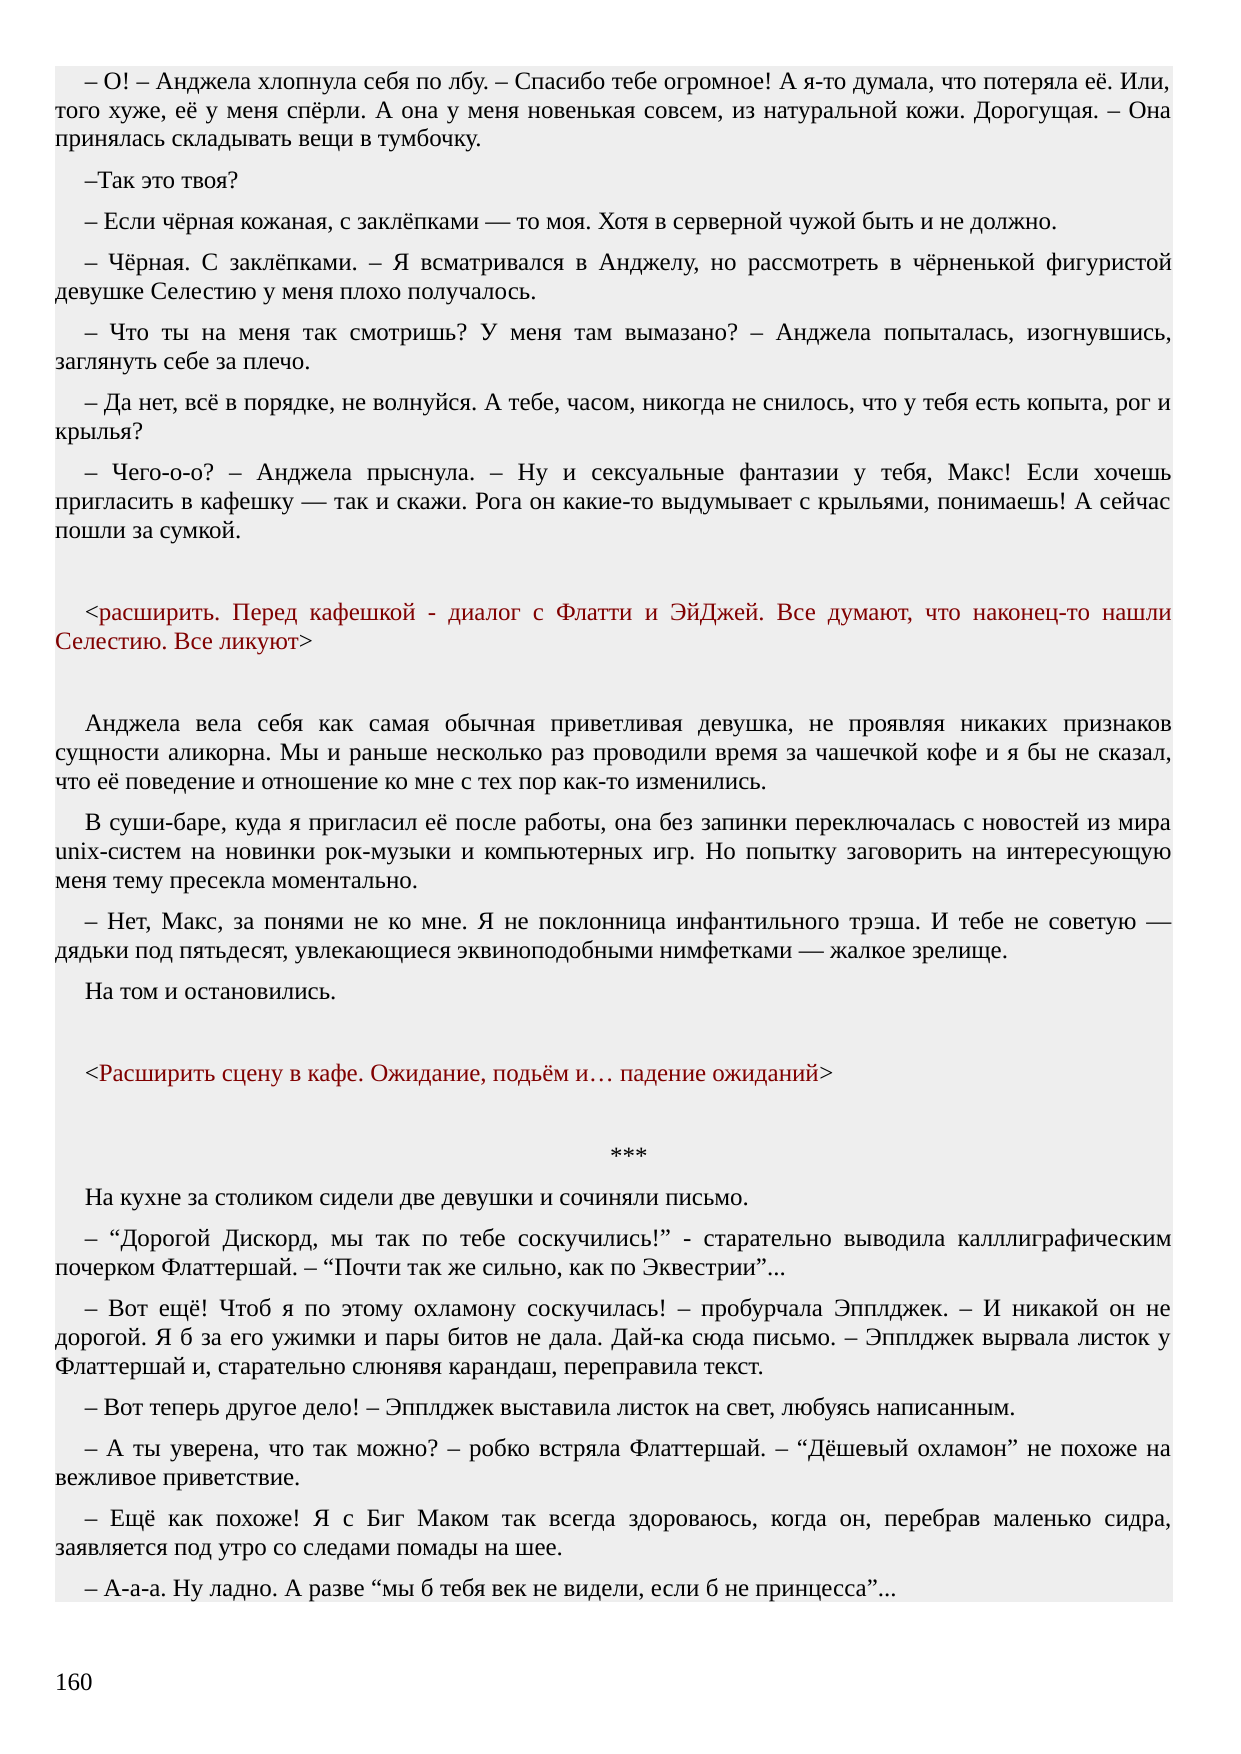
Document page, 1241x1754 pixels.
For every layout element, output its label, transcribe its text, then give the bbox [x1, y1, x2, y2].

text – Да нет, всё в порядке, не волнуйся. А тебе, часом, никогда не снилось, что у тебя есть копыта, рог и крылья? [55, 387, 1173, 445]
text – А-а-а. Ну ладно. А разве “мы б тебя век не видели, если б не принцесса”... [55, 1573, 1173, 1602]
text В суши-баре, куда я пригласил её после работы, она без запинки переключалась с новостей из мира unix-систем на новинки рок-музыки и компьютерных игр. Но попытку заговорить на интересующую меня тему пресекла моментально. [55, 807, 1173, 893]
text – Что ты на меня так смотришь? У меня там вымазано? – Анджела попыталась, изогнувшись, заглянуть себе за плечо. [55, 317, 1173, 375]
text – Если чёрная кожаная, с заклёпками — то моя. Хотя в серверной чужой быть и не должно. [55, 206, 1173, 235]
text <расширить. Перед кафешкой - диалог с Флатти и ЭйДжей. Все думают, что наконец-то нашли Селестию. Все ликуют> [55, 597, 1173, 655]
text – Вот ещё! Чтоб я по этому охламону соскучилась! – пробурчала Эпплджек. – И никакой он не дорогой. Я б за его ужимки и пары битов не дала. Дай-ка сюда письмо. – Эпплджек вырвала листок у Флаттершай и, старательно слюнявя карандаш, переправила текст. [55, 1293, 1173, 1380]
text <Расширить сцену в кафе. Ожидание, подьём и… падение ожиданий> [55, 1058, 1173, 1087]
text *** [55, 1141, 1173, 1170]
text –Так это твоя? [55, 165, 1173, 193]
text На том и остановились. [55, 976, 1173, 1005]
text – Ещё как похоже! Я с Биг Маком так всегда здороваюсь, когда он, перебрав маленько сидра, заявляется под утро со следами помады на шее. [55, 1503, 1173, 1561]
text – “Дорогой Дискорд, мы так по тебе соскучились!” - старательно выводила калллиграфическим почерком Флаттершай. – “Почти так же сильно, как по Эквестрии”... [55, 1223, 1173, 1281]
text Анджела вела себя как самая обычная приветливая девушка, не проявляя никаких признаков сущности аликорна. Мы и раньше несколько раз проводили время за чашечкой кофе и я бы не сказал, что её поведение и отношение ко мне с тех пор как-то изменились. [55, 708, 1173, 795]
text – Нет, Макс, за понями не ко мне. Я не поклонница инфантильного трэша. И тебе не советую — дядьки под пятьдесят, увлекающиеся эквиноподобными нимфетками — жалкое зрелище. [55, 906, 1173, 963]
text – Чего-о-о? – Анджела прыснула. – Ну и сексуальные фантазии у тебя, Макс! Если хочешь пригласить в кафешку — так и скажи. Рога он какие-то выдумывает с крыльями, понимаешь! А сейчас пошли за сумкой. [55, 457, 1173, 543]
text – Вот теперь другое дело! – Эпплджек выставила листок на свет, любуясь написанным. [55, 1392, 1173, 1421]
text – О! – Анджела хлопнула себя по лбу. – Спасибо тебе огромное! А я-то думала, что потеряла её. Или, того хуже, её у меня спёрли. А она у меня новенькая совсем, из натуральной кожи. Дорогущая. – Она принялась складывать вещи в тумбочку. [55, 66, 1173, 152]
text – Чёрная. С заклёпками. – Я всматривался в Анджелу, но рассмотреть в чёрненькой фигуристой девушке Селестию у меня плохо получалось. [55, 247, 1173, 305]
text – А ты уверена, что так можно? – робко встряла Флаттершай. – “Дёшевый охламон” не похоже на вежливое приветствие. [55, 1433, 1173, 1491]
text На кухне за столиком сидели две девушки и сочиняли письмо. [55, 1182, 1173, 1211]
